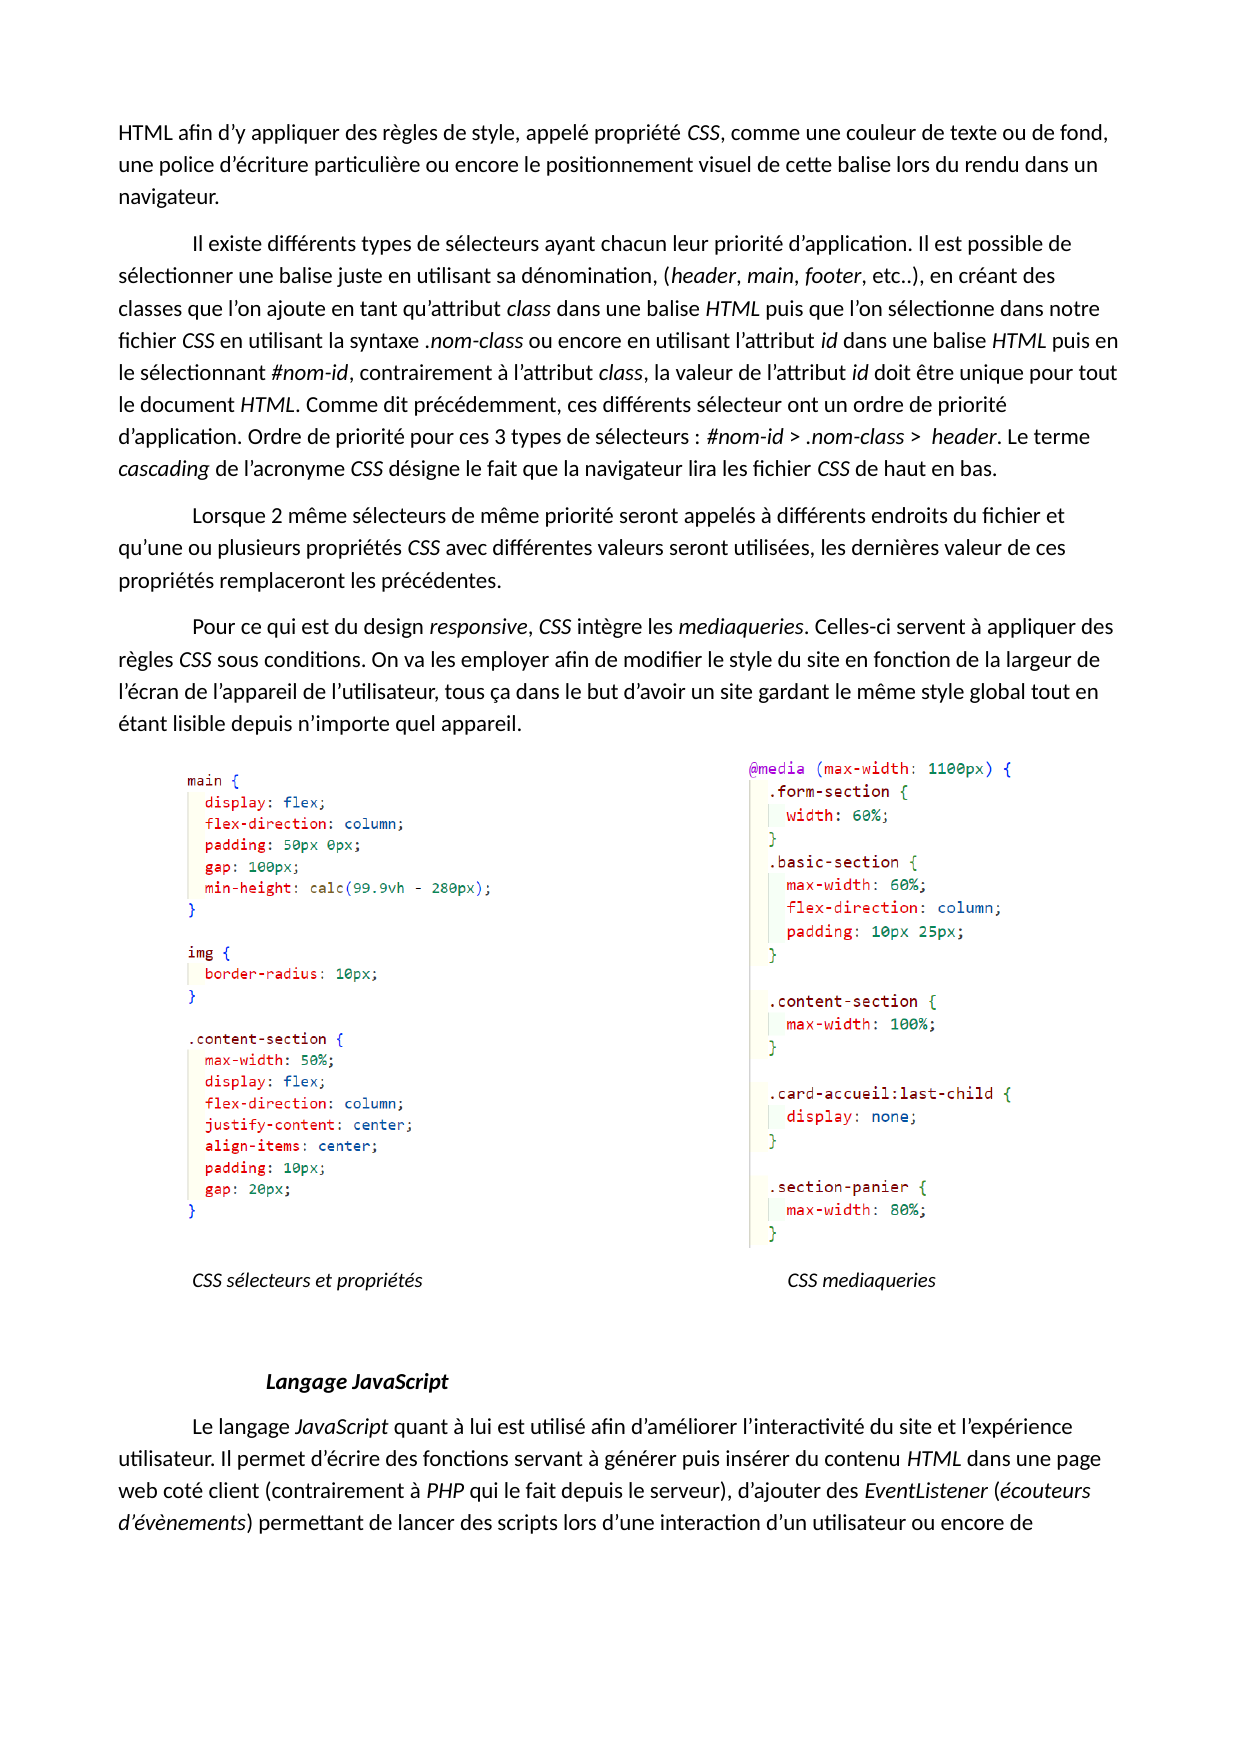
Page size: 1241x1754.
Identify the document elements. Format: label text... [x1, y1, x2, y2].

text HTML afin d’y appliquer des règles de style, appelé propriété CSS, comme une couleur de texte ou de fond, une police d’écriture particulière ou encore le positionnement visuel de cette balise lors du rendu dans un navigateur. [118, 118, 1122, 211]
text Il existe différents types de sélecteurs ayant chacun leur priorité d’application. Il est possible de sélectionner une balise juste en utilisant sa dénomination, (header, main, footer, etc..), en créant des classes que l’on ajoute en tant qu’attribut class dans une balise HTML puis que l’on sélectionne dans notre fichier CSS en utilisant la syntaxe .nom-class ou encore en utilisant l’attribut id dans une balise HTML puis en le sélectionnant #nom-id, contrairement à l’attribut class, la valeur de l’attribut id doit être unique pour tout le document HTML. Comme dit précédemment, ces différents sélecteur ont un ordre de priorité d’application. Ordre de priorité pour ces 3 types de sélecteurs : #nom-id > .nom-class > header. Le terme cascading de l’acronyme CSS désigne le fait que la navigateur lira les fichier CSS de haut en bas. [118, 229, 1122, 483]
text Pour ce qui est du design responsive, CSS intègre les mediaqueries. Celles-ci servent à appliquer des règles CSS sous conditions. On va les employer afin de modifier le style du site en fonction de la largeur de l’écran de l’appareil de l’utilisateur, tous ça dans le but d’avoir un site gardant le même style global tout en étant lisible depuis n’importe quel appareil. [118, 612, 1122, 737]
picture [180, 767, 498, 1226]
picture [740, 755, 1026, 1248]
subtitle Langage JavaScript [118, 1367, 1122, 1395]
text Le langage JavaScript quant à lui est utilisé afin d’améliorer l’interactivité du site et l’expérience utilisateur. Il permet d’écrire des fonctions servant à générer puis insérer du contenu HTML dans une page web coté client (contrairement à PHP qui le fait depuis le serveur), d’ajouter des EventListener (écouteurs d’évènements) permettant de lancer des scripts lors d’une interaction d’un utilisateur ou encore de [118, 1412, 1122, 1537]
text CSS sélecteurs et propriétés CSS mediaqueries [118, 1267, 1122, 1293]
text Lorsque 2 même sélecteurs de même priorité seront appelés à différents endroits du fichier et qu’une ou plusieurs propriétés CSS avec différentes valeurs seront utilisées, les dernières valeur de ces propriétés remplaceront les précédentes. [118, 501, 1122, 594]
